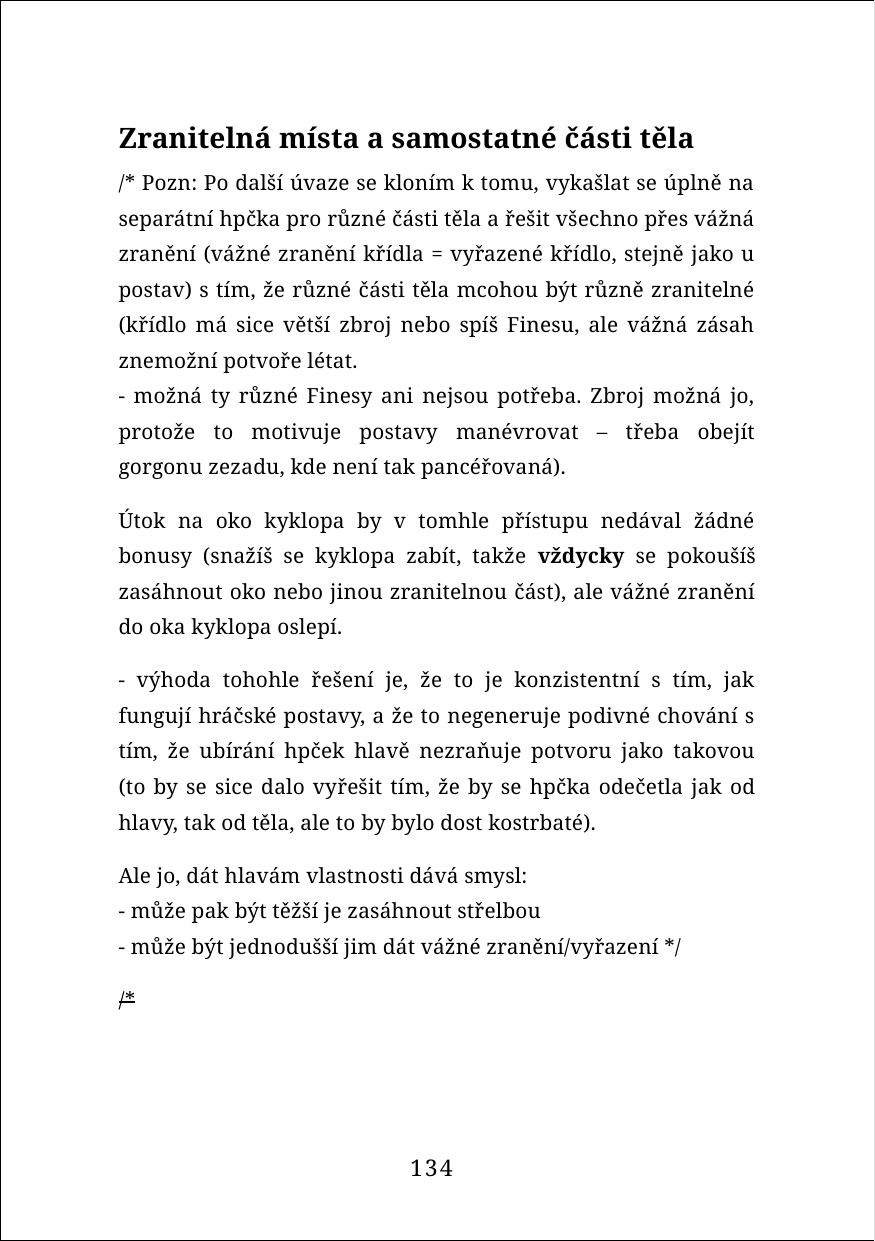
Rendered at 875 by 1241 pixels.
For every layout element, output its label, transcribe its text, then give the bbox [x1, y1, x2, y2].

text /* [118, 985, 756, 1013]
text /* Pozn: Po další úvaze se kloním k tomu, vykašlat se úplně na separátní hpčka pro různé části těla a řešit všechno přes vážná zranění (vážné zranění křídla = vyřazené křídlo, stejně jako u postav) s tím, že různé části těla mcohou být různě zranitelné (křídlo má sice větší zbroj nebo spíš Finesu, ale vážná zásah znemožní potvoře létat. - možná ty různé Finesy ani nejsou potřeba. Zbroj možná jo, protože to motivuje postavy manévrovat – třeba obejít gorgonu zezadu, kde není tak pancéřovaná). [118, 168, 756, 481]
text Útok na oko kyklopa by v tomhle přístupu nedával žádné bonusy (snažíš se kyklopa zabít, takže vždycky se pokoušíš zasáhnout oko nebo jinou zranitelnou část), ale vážné zranění do oka kyklopa oslepí. [118, 506, 756, 641]
subtitle Zranitelná místa a samostatné části těla [118, 118, 756, 157]
text Ale jo, dát hlavám vlastnosti dává smysl: - může pak být těžší je zasáhnout střelbou - může být jednodušší jim dát vážné zranění/vyřazení */ [118, 861, 756, 960]
text - výhoda tohohle řešení je, že to je konzistentní s tím, jak fungují hráčské postavy, a že to negeneruje podivné chování s tím, že ubírání hpček hlavě nezraňuje potvoru jako takovou (to by se sice dalo vyřešit tím, že by se hpčka odečetla jak od hlavy, tak od těla, ale to by bylo dost kostrbaté). [118, 666, 756, 836]
